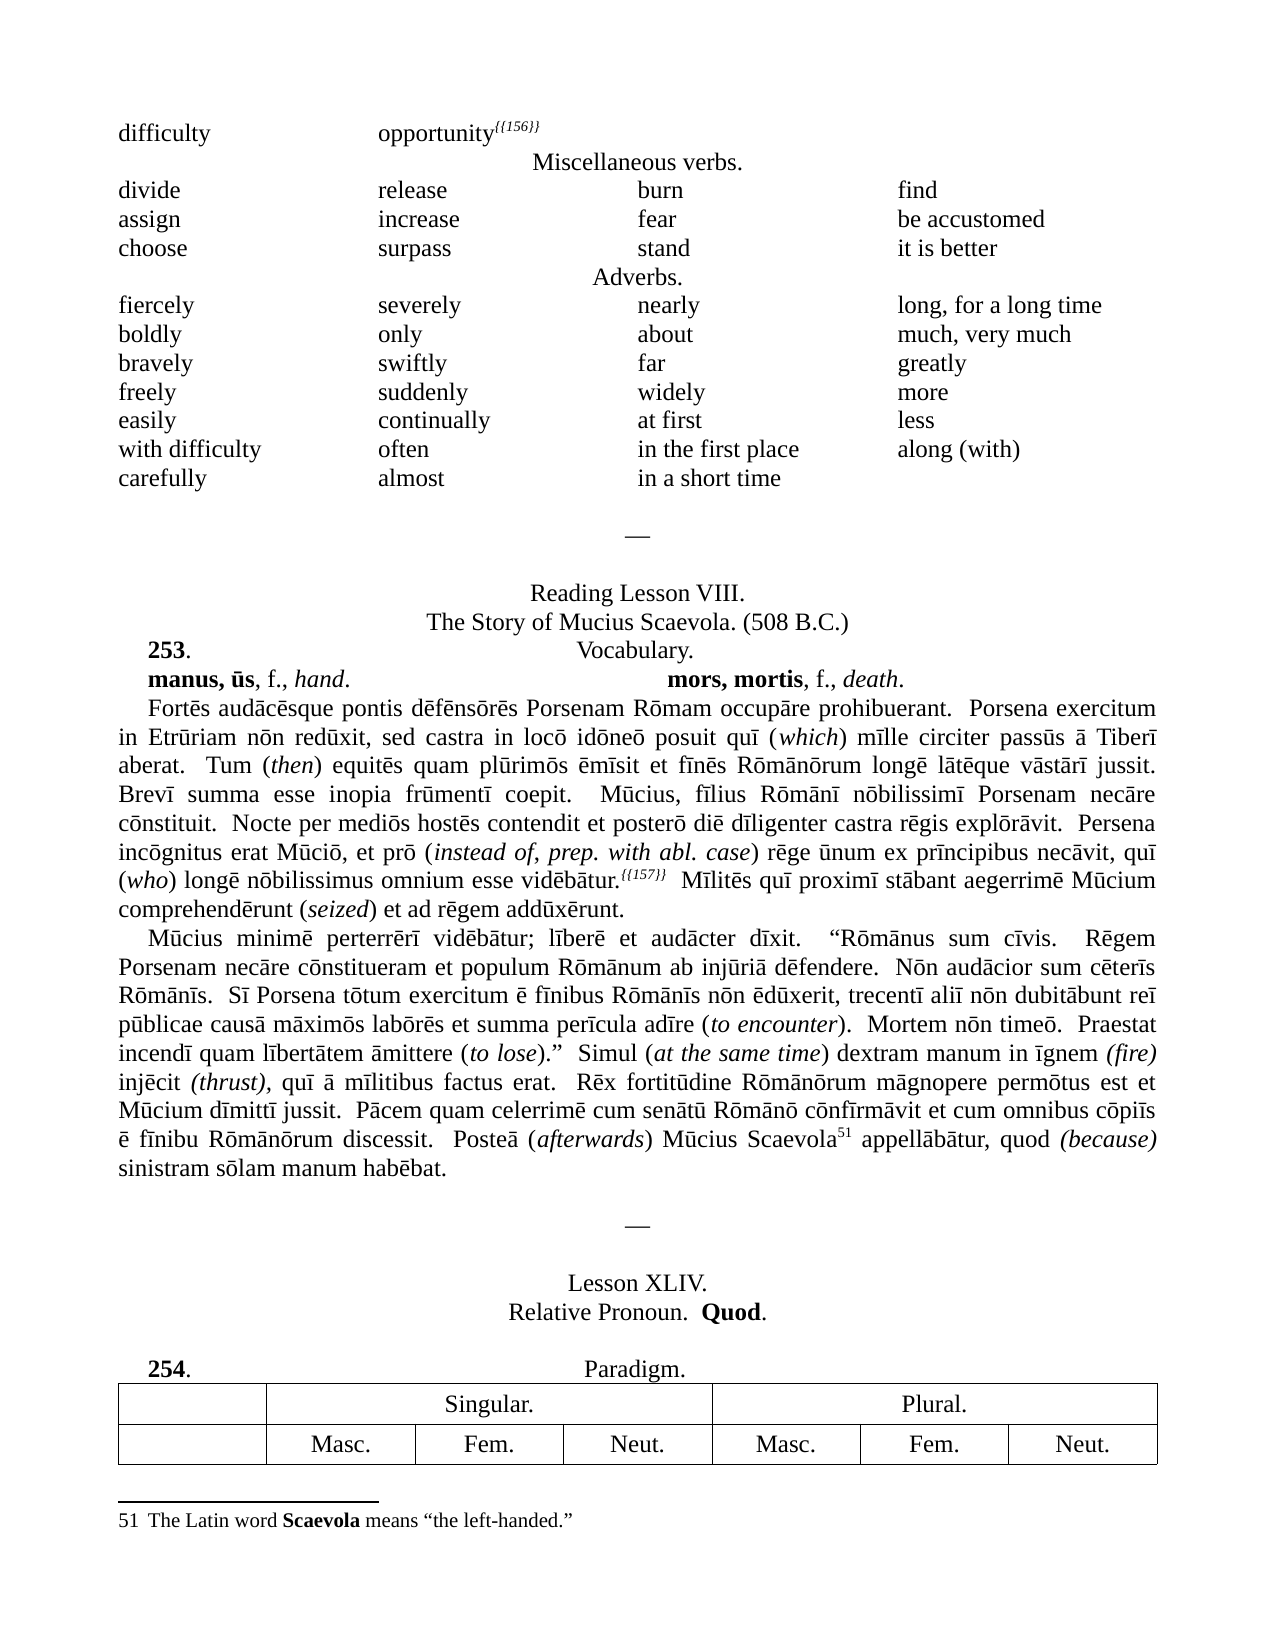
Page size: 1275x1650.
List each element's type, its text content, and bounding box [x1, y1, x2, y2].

text often [378, 434, 637, 463]
table_cell Masc. [267, 1425, 415, 1464]
text only [378, 319, 637, 348]
text Lesson XLIV. [118, 1268, 1157, 1297]
text less [897, 406, 1157, 434]
text 253. Vocabulary. [118, 636, 1157, 664]
table_header [119, 1384, 266, 1423]
text Relative Pronoun. Quod. [118, 1297, 1157, 1326]
text fear [637, 204, 897, 233]
text bravely [118, 348, 378, 377]
text continually [378, 406, 637, 434]
text at first [637, 406, 897, 434]
text Miscellaneous verbs. [118, 147, 1157, 176]
text severely [378, 291, 637, 319]
text opportunity{{156}} [378, 118, 637, 147]
text assign [118, 204, 378, 233]
text along (with) [897, 434, 1157, 463]
text swiftly [378, 348, 637, 377]
table_cell [119, 1425, 266, 1464]
table_cell Neut. [564, 1425, 712, 1464]
text be accustomed [897, 204, 1157, 233]
table_cell Neut. [1009, 1425, 1157, 1464]
table_header Singular. [267, 1384, 712, 1423]
text difficulty [118, 118, 378, 147]
text release [378, 176, 637, 204]
text find [897, 176, 1157, 204]
table_cell Fem. [861, 1425, 1008, 1464]
text choose [118, 233, 378, 262]
text long, for a long time [897, 291, 1157, 319]
text manus, ūs, f., hand. [118, 664, 637, 693]
text carefully [118, 463, 378, 492]
text it is better [897, 233, 1157, 262]
text divide [118, 176, 378, 204]
text burn [637, 176, 897, 204]
text freely [118, 377, 378, 406]
table_cell Fem. [416, 1425, 563, 1464]
text boldly [118, 319, 378, 348]
text much, very much [897, 319, 1157, 348]
text mors, mortis, f., death. [637, 664, 1157, 693]
table_cell Masc. [713, 1425, 860, 1464]
text The Latin word Scaevola means “the left-handed.” [118, 1508, 1157, 1532]
text — [118, 1211, 1157, 1239]
text — [118, 521, 1157, 549]
text widely [637, 377, 897, 406]
text increase [378, 204, 637, 233]
text The Story of Mucius Scaevola. (508 B.C.) [118, 607, 1157, 636]
text Adverbs. [118, 262, 1157, 291]
text far [637, 348, 897, 377]
text 254. Paradigm. [118, 1354, 1157, 1383]
text more [897, 377, 1157, 406]
text Mūcius minimē perterrērī vidēbātur; līberē et audācter dīxit. “Rōmānus sum cīvis. Rēgem Porsenam necāre cōnstitueram et populum Rōmānum ab injūriā dēfendere. Nōn audācior sum cēterīs Rōmānīs. Sī Porsena tōtum exercitum ē fīnibus Rōmānīs nōn ēdūxerit, trecentī aliī nōn dubitābunt reī pūblicae causā māximōs labōrēs et summa perīcula adīre (to encounter). Mortem nōn timeō. Praestat incendī quam lībertātem āmittere (to lose).” Simul (at the same time) dextram manum in īgnem (fire) injēcit (thrust), quī ā mīlitibus factus erat. Rēx fortitūdine Rōmānōrum māgnopere permōtus est et Mūcium dīmittī jussit. Pācem quam celerrimē cum senātū Rōmānō cōnfīrmāvit et cum omnibus cōpiīs ē fīnibu Rōmānōrum discessit. Posteā (afterwards) Mūcius Scaevola appellābātur, quod (because) sinistram sōlam manum habēbat. [118, 923, 1157, 1182]
text greatly [897, 348, 1157, 377]
text easily [118, 406, 378, 434]
text fiercely [118, 291, 378, 319]
text stand [637, 233, 897, 262]
text almost [378, 463, 637, 492]
text in a short time [637, 463, 897, 492]
text Reading Lesson VIII. [118, 578, 1157, 607]
text suddenly [378, 377, 637, 406]
table_header Plural. [713, 1384, 1157, 1423]
text in the first place [637, 434, 897, 463]
text with difficulty [118, 434, 378, 463]
text surpass [378, 233, 637, 262]
text Fortēs audācēsque pontis dēfēnsōrēs Porsenam Rōmam occupāre prohibuerant. Porsena exercitum in Etrūriam nōn redūxit, sed castra in locō idōneō posuit quī (which) mīlle circiter passūs ā Tiberī aberat. Tum (then) equitēs quam plūrimōs ēmīsit et fīnēs Rōmānōrum longē lātēque vāstārī jussit. Brevī summa esse inopia frūmentī coepit. Mūcius, fīlius Rōmānī nōbilissimī Porsenam necāre cōnstituit. Nocte per mediōs hostēs contendit et posterō diē dīligenter castra rēgis explōrāvit. Persena incōgnitus erat Mūciō, et prō (instead of, prep. with abl. case) rēge ūnum ex prīncipibus necāvit, quī (who) longē nōbilissimus omnium esse vidēbātur.{{157}} Mīlitēs quī proximī stābant aegerrimē Mūcium comprehendērunt (seized) et ad rēgem addūxērunt. [118, 693, 1157, 923]
text nearly [637, 291, 897, 319]
text about [637, 319, 897, 348]
